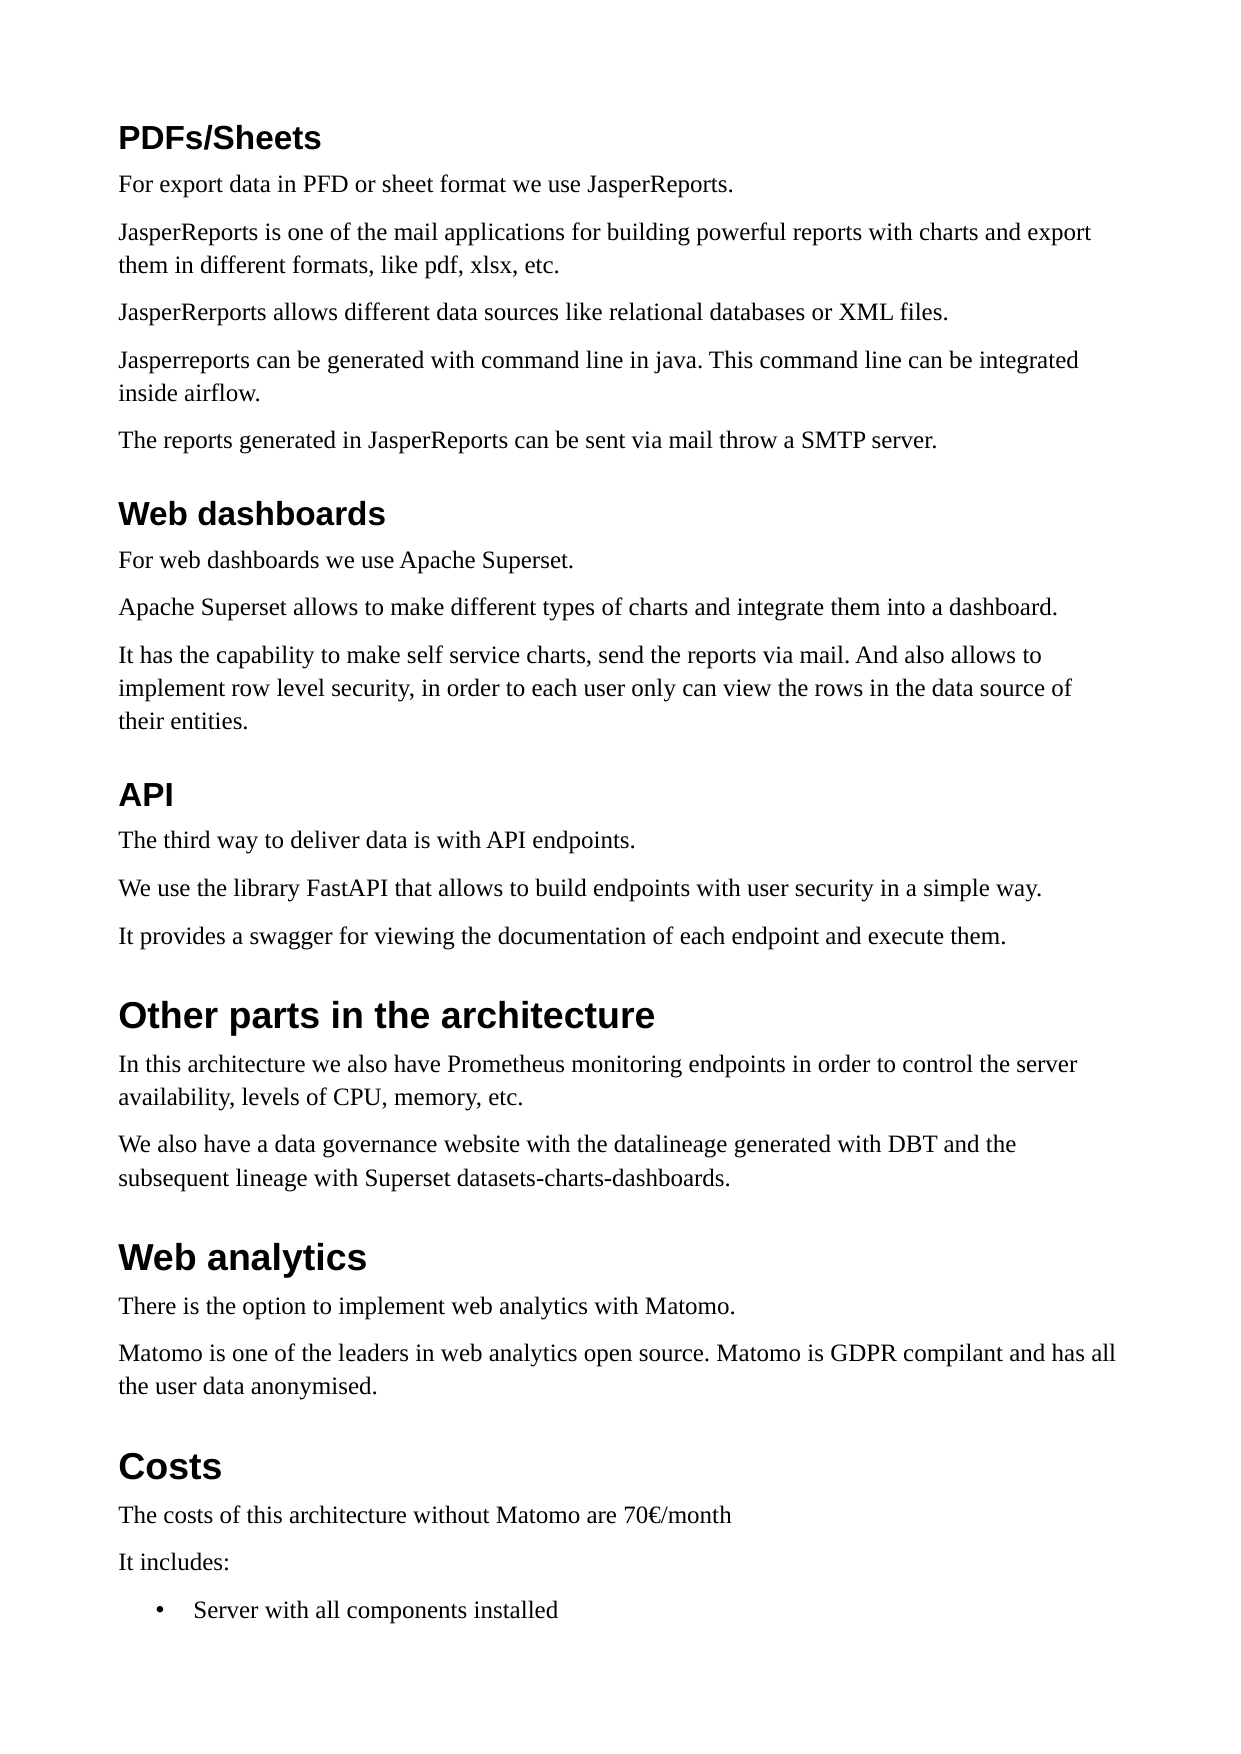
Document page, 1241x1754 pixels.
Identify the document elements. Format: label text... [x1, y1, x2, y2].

text It has the capability to make self service charts, send the reports via mail. And also allows to implement row level security, in order to each user only can view the rows in the data source of their entities. [118, 640, 1122, 735]
text There is the option to implement web analytics with Matomo. [118, 1291, 1122, 1319]
text JasperRerports allows different data sources like relational databases or XML files. [118, 297, 1122, 326]
text JasperReports is one of the mail applications for building powerful reports with charts and export them in different formats, like pdf, xlsx, etc. [118, 217, 1122, 278]
subtitle Costs [118, 1444, 1122, 1487]
text Matomo is one of the leaders in web analytics open source. Matomo is GDPR compilant and has all the user data anonymised. [118, 1338, 1122, 1400]
text Jasperreports can be generated with command line in java. This command line can be integrated inside airflow. [118, 345, 1122, 407]
subtitle Web analytics [118, 1235, 1122, 1278]
text We also have a data governance website with the datalineage generated with DBT and the subsequent lineage with Superset datasets-charts-dashboards. [118, 1129, 1122, 1191]
text It includes: [118, 1547, 1122, 1576]
subtitle Other parts in the architecture [118, 993, 1122, 1036]
subtitle PDFs/Sheets [118, 118, 1122, 157]
text It provides a swagger for viewing the documentation of each endpoint and execute them. [118, 921, 1122, 949]
subtitle API [118, 774, 1122, 813]
subtitle Web dashboards [118, 494, 1122, 532]
text For web dashboards we use Apache Superset. [118, 545, 1122, 574]
text The costs of this architecture without Matomo are 70€/month [118, 1500, 1122, 1528]
text Apache Superset allows to make different types of charts and integrate them into a dashboard. [118, 592, 1122, 621]
text In this architecture we also have Prometheus monitoring endpoints in order to control the server availability, levels of CPU, memory, etc. [118, 1049, 1122, 1111]
text For export data in PFD or sheet format we use JasperReports. [118, 169, 1122, 198]
text The third way to deliver data is with API endpoints. [118, 826, 1122, 854]
list Server with all components installed [156, 1595, 1122, 1624]
text The reports generated in JasperReports can be sent via mail throw a SMTP server. [118, 426, 1122, 454]
text We use the library FastAPI that allows to build endpoints with user security in a simple way. [118, 873, 1122, 902]
